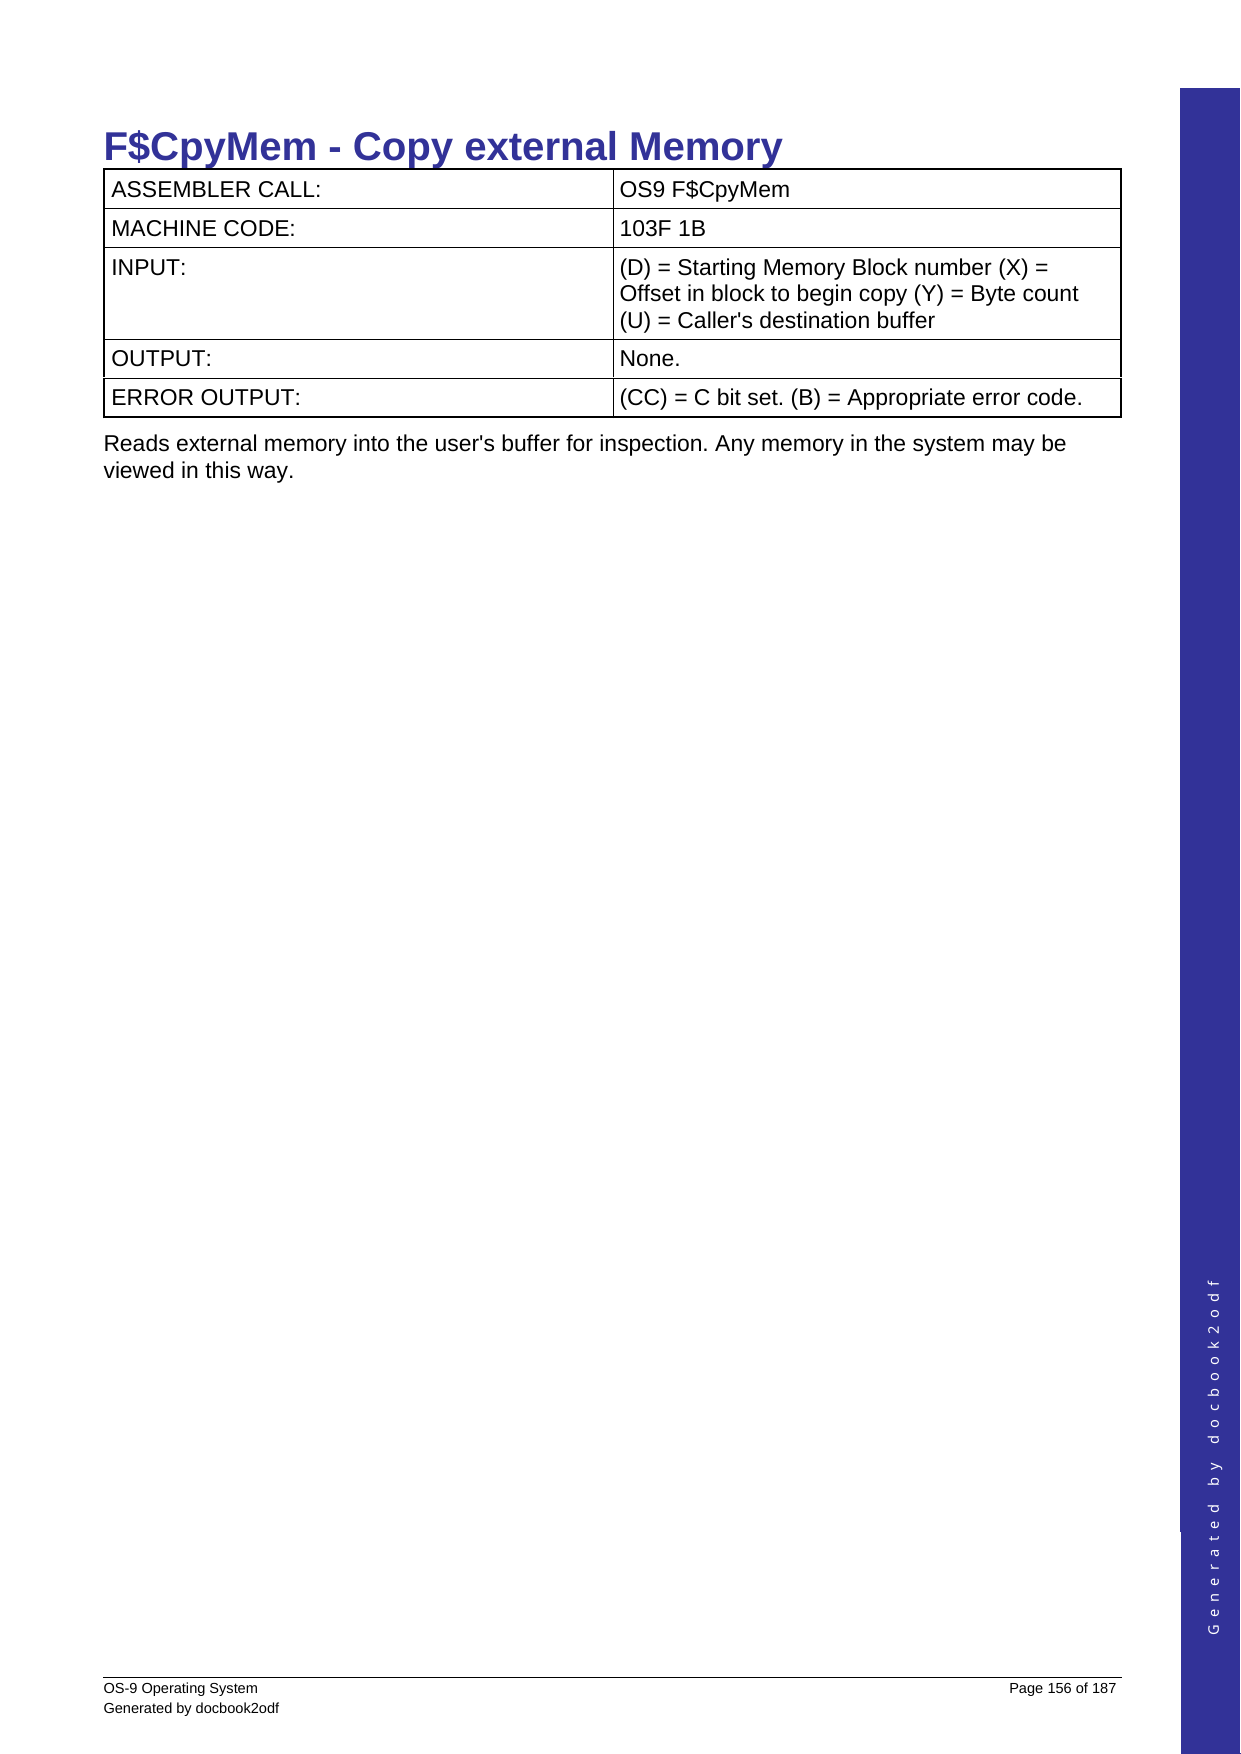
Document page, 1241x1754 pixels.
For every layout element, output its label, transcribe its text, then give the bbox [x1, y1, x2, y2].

table_cell (CC) = C bit set. (B) = Appropriate error code. [614, 379, 1120, 416]
table_cell ERROR OUTPUT: [105, 379, 613, 416]
text Reads external memory into the user's buffer for inspection. Any memory in the system may be viewed in this way. [103, 430, 1122, 483]
table_header OS9 F$CpyMem [614, 170, 1120, 208]
table_cell (D) = Starting Memory Block number (X) = Offset in block to begin copy (Y) = Byte count (U) = Caller's destination buffer [614, 248, 1120, 339]
table_cell MACHINE CODE: [105, 209, 613, 247]
table_cell INPUT: [105, 248, 613, 339]
table_cell 103F 1B [614, 209, 1120, 247]
table_header ASSEMBLER CALL: [105, 170, 613, 208]
table_cell None. [614, 340, 1120, 377]
subtitle F$CpyMem - Copy external Memory [103, 122, 1122, 168]
table_cell OUTPUT: [105, 340, 613, 377]
